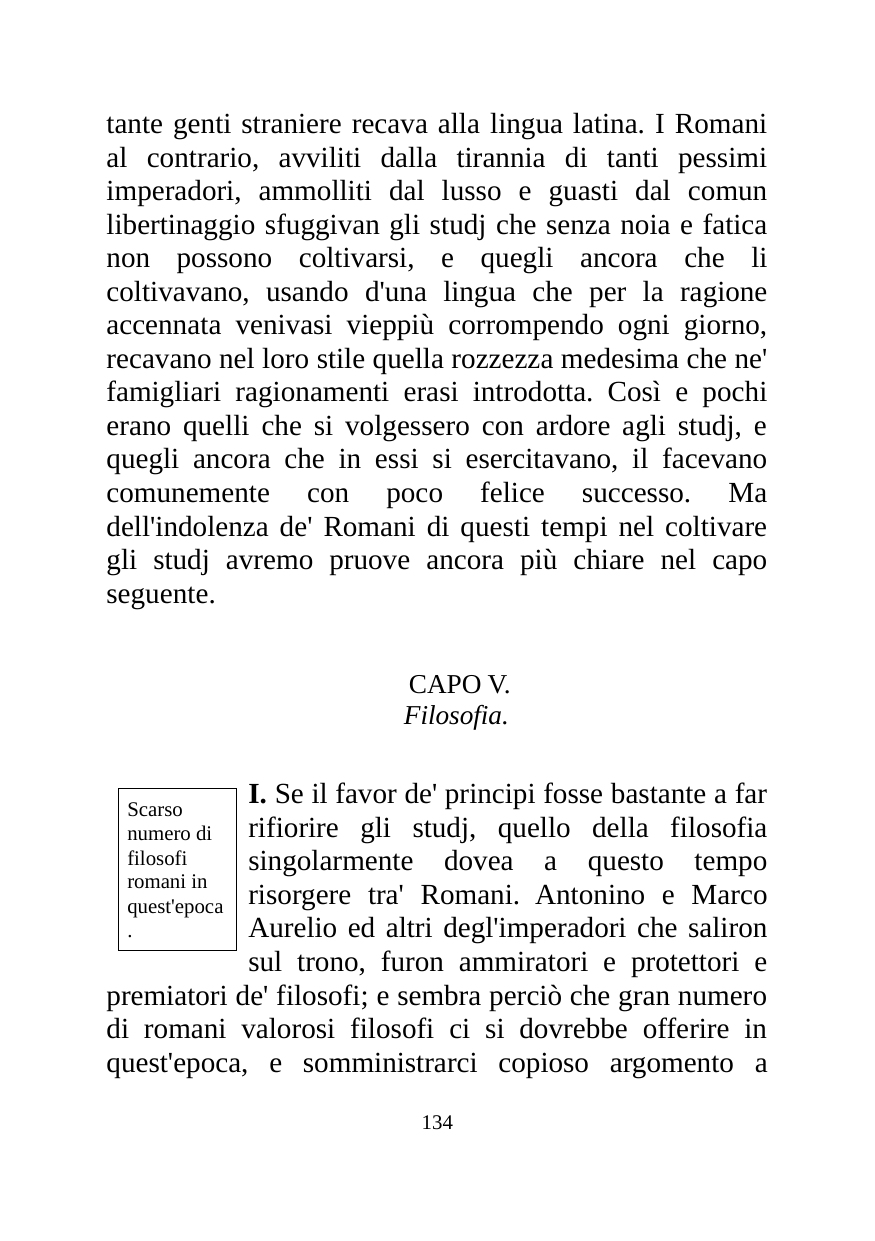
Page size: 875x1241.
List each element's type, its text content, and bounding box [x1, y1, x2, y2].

subtitle CAPO V. Filosofia. [151, 668, 768, 730]
text Scarso numero di filosofi romani in quest'epoca. [127, 797, 227, 942]
text tante genti straniere recava alla lingua latina. I Romani al contrario, avviliti dalla tirannia di tanti pessimi imperadori, ammolliti dal lusso e guasti dal comun libertinaggio sfuggivan gli studj che senza noia e fatica non possono coltivarsi, e quegli ancora che li coltivavano, usando d'una lingua che per la ragione accennata venivasi vieppiù corrompendo ogni giorno, recavano nel loro stile quella rozzezza medesima che ne' famigliari ragionamenti erasi introdotta. Così e pochi erano quelli che si volgessero con ardore agli studj, e quegli ancora che in essi si esercitavano, il facevano comunemente con poco felice successo. Ma dell'indolenza de' Romani di questi tempi nel coltivare gli studj avremo pruove ancora più chiare nel capo seguente. [106, 106, 768, 609]
text I. Se il favor de' principi fosse bastante a far rifiorire gli studj, quello della filosofia singolarmente dovea a questo tempo risorgere tra' Romani. Antonino e Marco Aurelio ed altri degl'imperadori che saliron sul trono, furon ammiratori e protettori e premiatori de' filosofi; e sembra perciò che gran numero di romani valorosi filosofi ci si dovrebbe offerire in quest'epoca, e somministrarci copioso argomento a [106, 776, 768, 1078]
